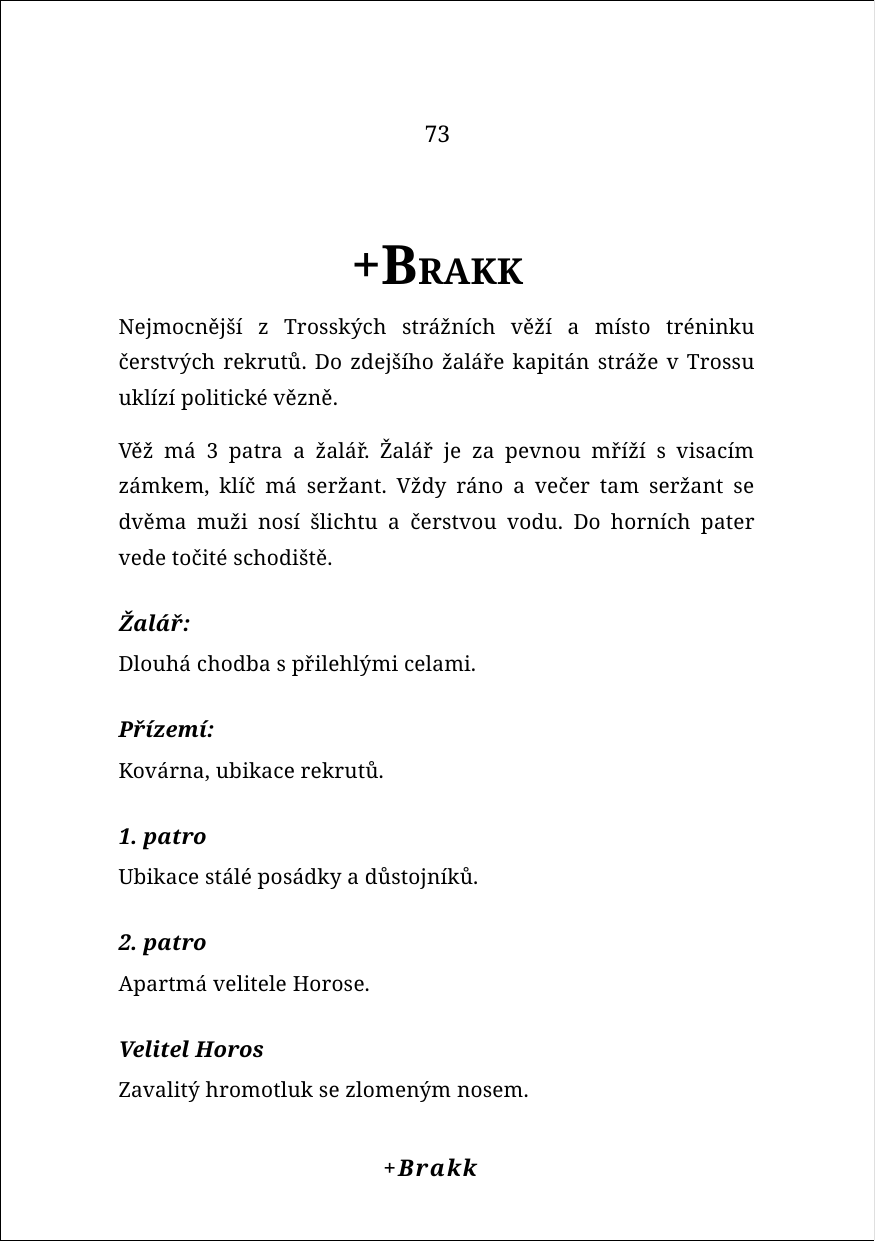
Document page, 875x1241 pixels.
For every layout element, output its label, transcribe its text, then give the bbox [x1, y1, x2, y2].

text Kovárna, ubikace rekrutů. [118, 756, 756, 784]
text Zavalitý hromotluk se zlomeným nosem. [118, 1075, 756, 1104]
subtitle Velitel Horos [118, 1034, 756, 1064]
subtitle 2. patro [118, 927, 756, 957]
subtitle Žalář: [118, 608, 756, 637]
subtitle +Brakk [118, 226, 756, 300]
subtitle Přízemí: [118, 714, 756, 744]
text Apartmá velitele Horose. [118, 969, 756, 997]
text Ubikace stálé posádky a důstojníků. [118, 862, 756, 891]
text Dlouhá chodba s přilehlými celami. [118, 649, 756, 678]
text Věž má 3 patra a žalář. Žalář je za pevnou mříží s visacím zámkem, klíč má seržant. Vždy ráno a večer tam seržant se dvěma muži nosí šlichtu a čerstvou vodu. Do horních pater vede točité schodiště. [118, 436, 756, 571]
text Nejmocnější z Trosských strážních věží a místo tréninku čerstvých rekrutů. Do zdejšího žaláře kapitán stráže v Trossu uklízí politické vězně. [118, 312, 756, 411]
subtitle 1. patro [118, 821, 756, 851]
